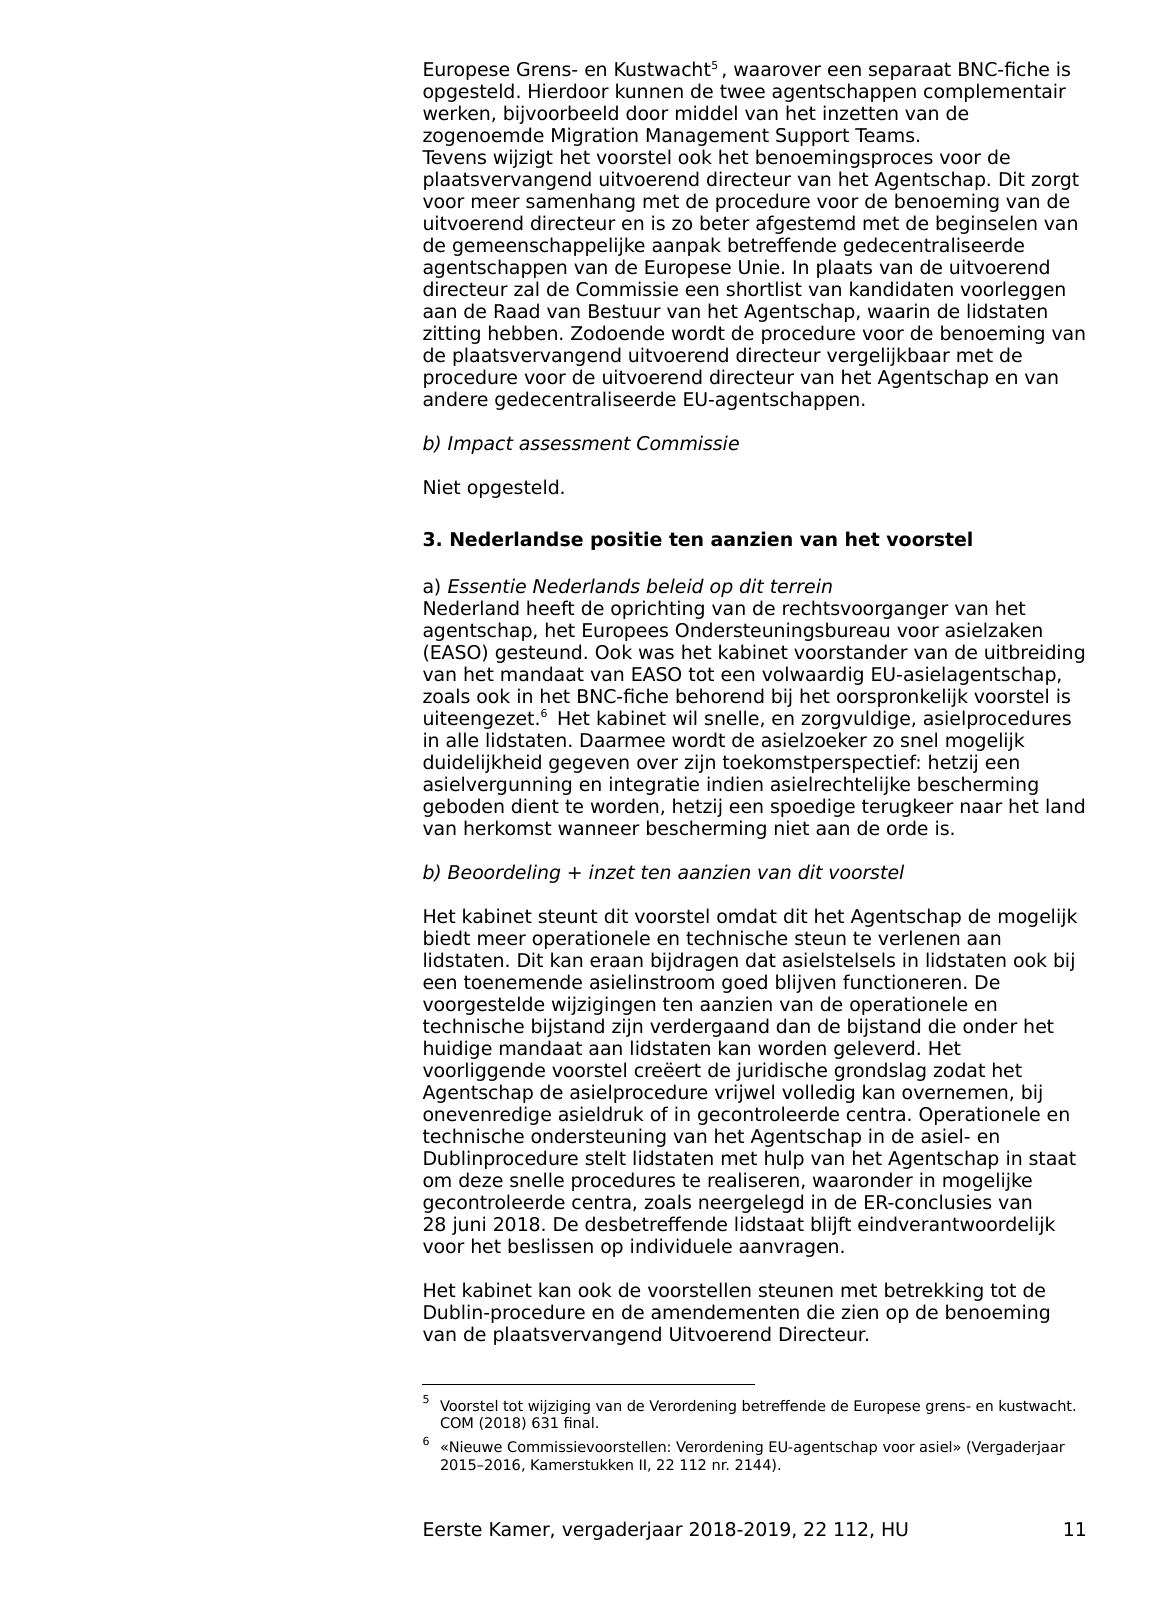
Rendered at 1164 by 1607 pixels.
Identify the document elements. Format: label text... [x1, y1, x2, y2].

text Het kabinet steunt dit voorstel omdat dit het Agentschap de mogelijk biedt meer operationele en technische steun te verlenen aan lidstaten. Dit kan eraan bijdragen dat asielstelsels in lidstaten ook bij een toenemende asielinstroom goed blijven functioneren. De voorgestelde wijzigingen ten aanzien van de operationele en technische bijstand zijn verdergaand dan de bijstand die onder het huidige mandaat aan lidstaten kan worden geleverd. Het voorliggende voorstel creëert de juridische grondslag zodat het Agentschap de asielprocedure vrijwel volledig kan overnemen, bij onevenredige asieldruk of in gecontroleerde centra. Operationele en technische ondersteuning van het Agentschap in de asiel- en Dublinprocedure stelt lidstaten met hulp van het Agentschap in staat om deze snelle procedures te realiseren, waaronder in mogelijke gecontroleerde centra, zoals neergelegd in de ER-conclusies van 28 juni 2018. De desbetreffende lidstaat blijft eindverantwoordelijk voor het beslissen op individuele aanvragen. [422, 906, 1087, 1258]
text Niet opgesteld. [422, 477, 1087, 499]
subtitle b) Beoordeling + inzet ten aanzien van dit voorstel [422, 862, 1087, 884]
text «Nieuwe Commissievoorstellen: Verordening EU-agentschap voor asiel» (Vergaderjaar 2015–2016, Kamerstukken II, 22 112 nr. 2144). [422, 1435, 1087, 1474]
text Tevens wijzigt het voorstel ook het benoemingsproces voor de plaatsvervangend uitvoerend directeur van het Agentschap. Dit zorgt voor meer samenhang met de procedure voor de benoeming van de uitvoerend directeur en is zo beter afgestemd met de beginselen van de gemeenschappelijke aanpak betreffende gedecentraliseerde agentschappen van de Europese Unie. In plaats van de uitvoerend directeur zal de Commissie een shortlist van kandidaten voorleggen aan de Raad van Bestuur van het Agentschap, waarin de lidstaten zitting hebben. Zodoende wordt de procedure voor de benoeming van de plaatsvervangend uitvoerend directeur vergelijkbaar met de procedure voor de uitvoerend directeur van het Agentschap en van andere gedecentraliseerde EU-agentschappen. [422, 147, 1087, 411]
text Europese Grens- en Kustwacht, waarover een separaat BNC-fiche is opgesteld. Hierdoor kunnen de twee agentschappen complementair werken, bijvoorbeeld door middel van het inzetten van de zogenoemde Migration Management Support Teams. [422, 59, 1087, 147]
text a) Essentie Nederlands beleid op dit terrein [422, 576, 1087, 598]
text Voorstel tot wijziging van de Verordening betreffende de Europese grens- en kustwacht. COM (2018) 631 final. [422, 1393, 1087, 1432]
text Nederland heeft de oprichting van de rechtsvoorganger van het agentschap, het Europees Ondersteuningsbureau voor asielzaken (EASO) gesteund. Ook was het kabinet voorstander van de uitbreiding van het mandaat van EASO tot een volwaardig EU-asielagentschap, zoals ook in het BNC-fiche behorend bij het oorspronkelijk voorstel is uiteengezet. Het kabinet wil snelle, en zorgvuldige, asielprocedures in alle lidstaten. Daarmee wordt de asielzoeker zo snel mogelijk duidelijkheid gegeven over zijn toekomstperspectief: hetzij een asielvergunning en integratie indien asielrechtelijke bescherming geboden dient te worden, hetzij een spoedige terugkeer naar het land van herkomst wanneer bescherming niet aan de orde is. [422, 598, 1087, 840]
subtitle b) Impact assessment Commissie [422, 433, 1087, 455]
subtitle 3. Nederlandse positie ten aanzien van het voorstel [422, 529, 1087, 551]
text Het kabinet kan ook de voorstellen steunen met betrekking tot de Dublin-procedure en de amendementen die zien op de benoeming van de plaatsvervangend Uitvoerend Directeur. [422, 1280, 1087, 1346]
